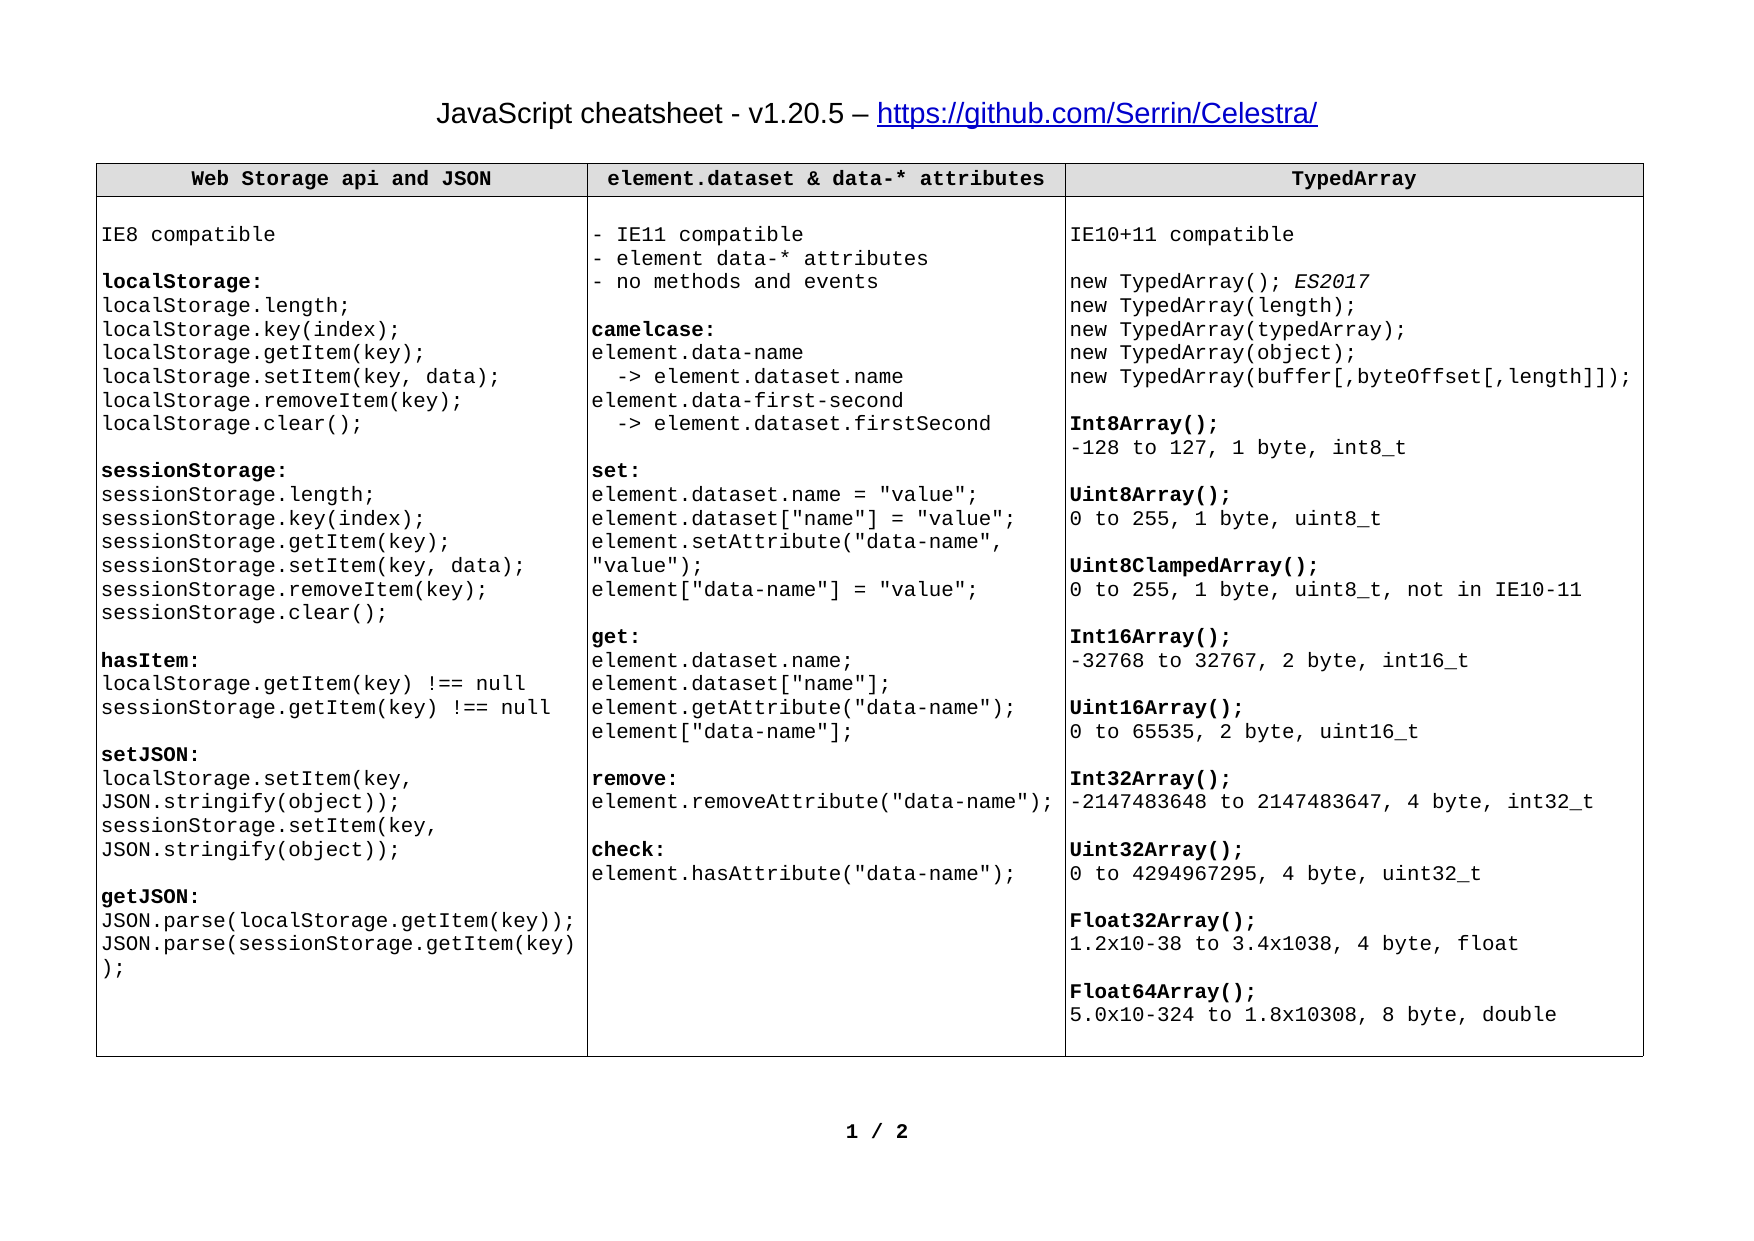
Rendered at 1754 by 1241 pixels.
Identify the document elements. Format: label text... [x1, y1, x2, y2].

table_cell IE8 compatible localStorage: localStorage.length; localStorage.key(index); localStorage.getItem(key); localStorage.setItem(key, data); localStorage.removeItem(key); localStorage.clear(); sessionStorage: sessionStorage.length; sessionStorage.key(index); sessionStorage.getItem(key); sessionStorage.setItem(key, data); sessionStorage.removeItem(key); sessionStorage.clear(); hasItem: localStorage.getItem(key) !== null sessionStorage.getItem(key) !== null setJSON: localStorage.setItem(key, JSON.stringify(object)); sessionStorage.setItem(key, JSON.stringify(object)); getJSON: JSON.parse(localStorage.getItem(key)); JSON.parse(sessionStorage.getItem(key)); [97, 197, 587, 1056]
text JavaScript cheatsheet - v1.20.5 – https://github.com/Serrin/Celestra/ [96, 96, 1657, 129]
table_header Web Storage api and JSON [97, 164, 587, 196]
table_header element.dataset & data-* attributes [588, 164, 1065, 196]
table_header TypedArray [1066, 164, 1643, 196]
table_cell IE10+11 compatible new TypedArray(); ES2017 new TypedArray(length); new TypedArray(typedArray); new TypedArray(object); new TypedArray(buffer[,byteOffset[,length]]); Int8Array(); -128 to 127, 1 byte, int8_t Uint8Array(); 0 to 255, 1 byte, uint8_t Uint8ClampedArray(); 0 to 255, 1 byte, uint8_t, not in IE10-11 Int16Array(); -32768 to 32767, 2 byte, int16_t Uint16Array(); 0 to 65535, 2 byte, uint16_t Int32Array(); -2147483648 to 2147483647, 4 byte, int32_t Uint32Array(); 0 to 4294967295, 4 byte, uint32_t Float32Array(); 1.2x10-38 to 3.4x1038, 4 byte, float Float64Array(); 5.0x10-324 to 1.8x10308, 8 byte, double [1066, 197, 1643, 1056]
table_cell - IE11 compatible - element data-* attributes - no methods and events camelcase: element.data-name -> element.dataset.name element.data-first-second -> element.dataset.firstSecond set: element.dataset.name = "value"; element.dataset["name"] = "value"; element.setAttribute("data-name", "value"); element["data-name"] = "value"; get: element.dataset.name; element.dataset["name"]; element.getAttribute("data-name"); element["data-name"]; remove: element.removeAttribute("data-name"); check: element.hasAttribute("data-name"); [588, 197, 1065, 1056]
